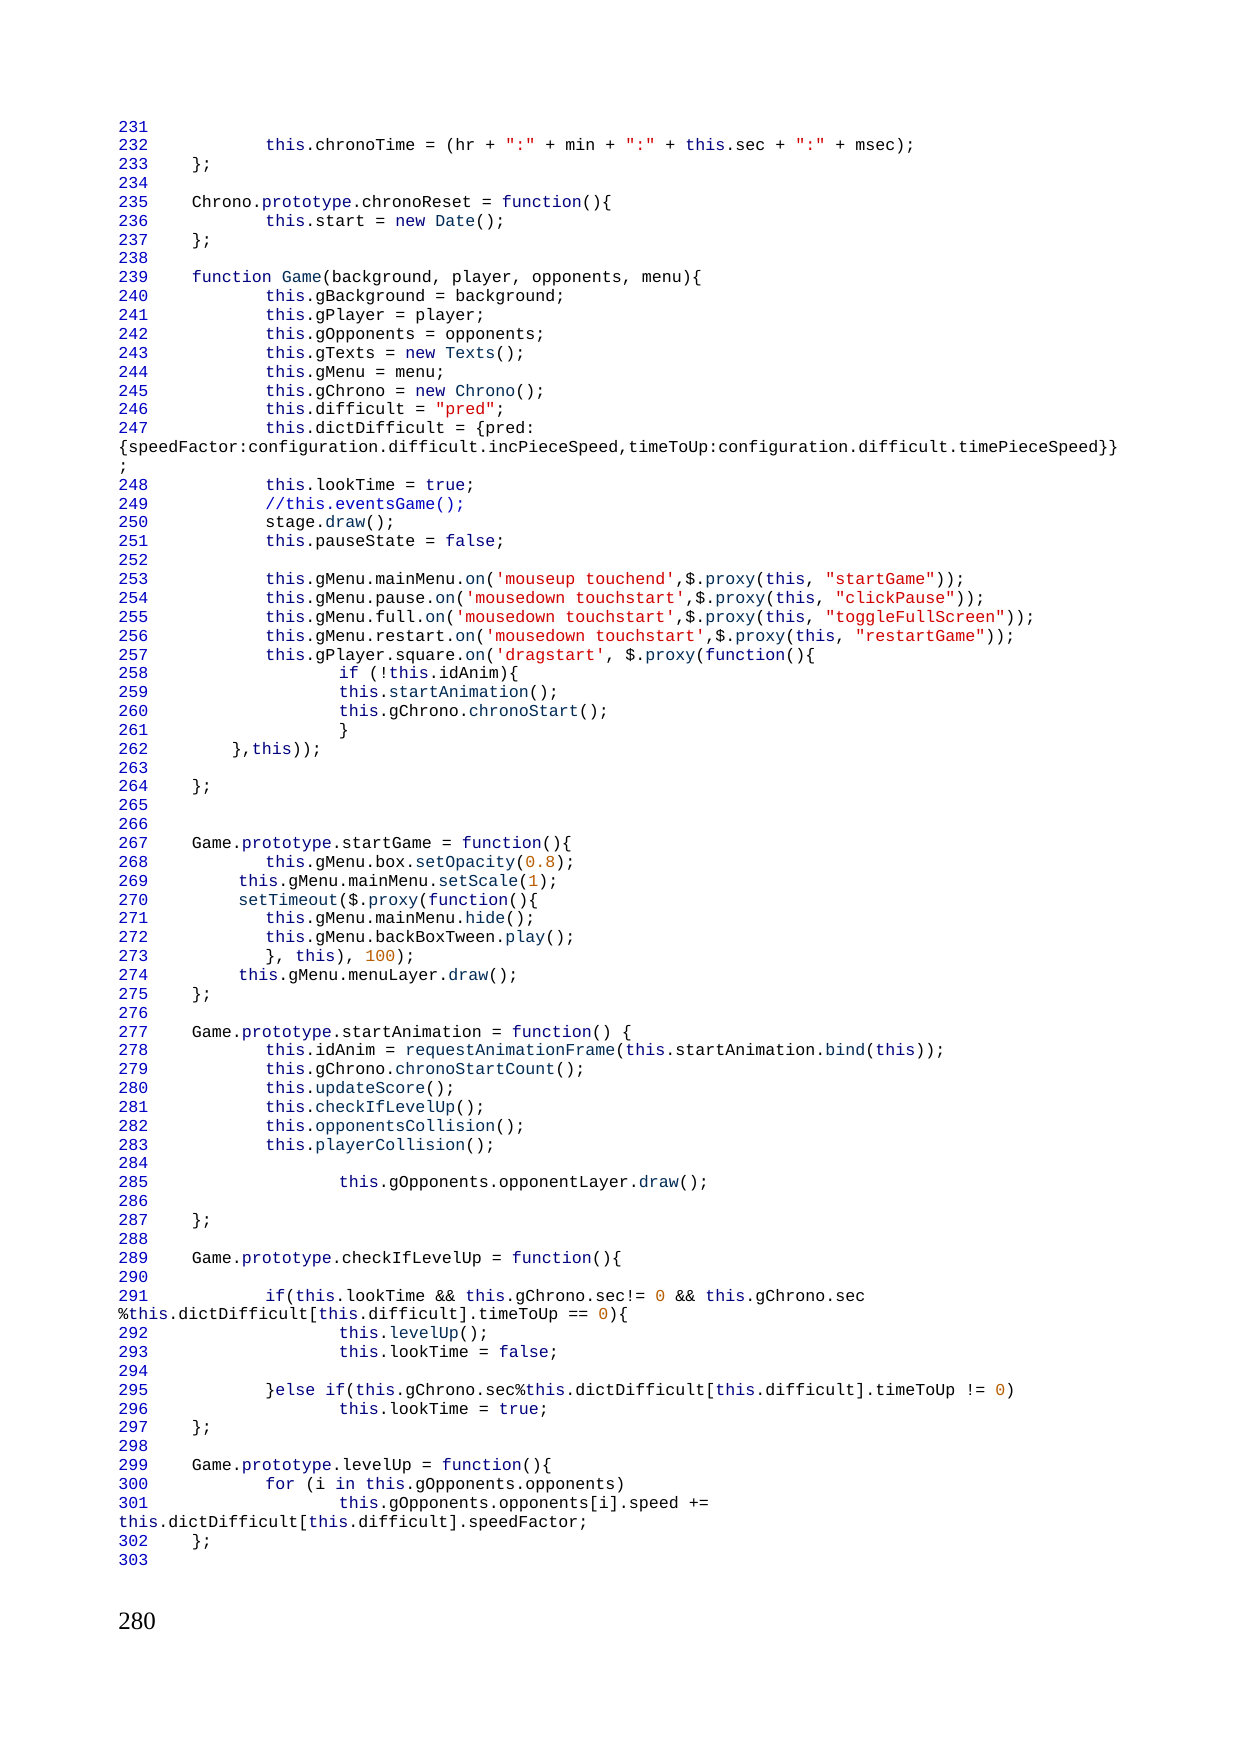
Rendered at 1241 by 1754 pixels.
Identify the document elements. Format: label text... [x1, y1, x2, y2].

text 234 [118, 175, 1122, 193]
text 258 if (!this.idAnim){ [118, 665, 1122, 684]
text 247 this.dictDifficult = {pred:{speedFactor:configuration.difficult.incPieceSpeed,timeToUp:configuration.difficult.timePieceSpeed}}; [118, 420, 1122, 476]
text 260 this.gChrono.chronoStart(); [118, 703, 1122, 721]
text 283 this.playerCollision(); [118, 1136, 1122, 1155]
text 279 this.gChrono.chronoStartCount(); [118, 1061, 1122, 1080]
text 297 }; [118, 1419, 1122, 1438]
text 290 [118, 1268, 1122, 1287]
text 242 this.gOpponents = opponents; [118, 326, 1122, 344]
text 287 }; [118, 1212, 1122, 1231]
text 266 [118, 816, 1122, 834]
text 270 setTimeout($.proxy(function(){ [118, 891, 1122, 910]
text 291 if(this.lookTime && this.gChrono.sec!= 0 && this.gChrono.sec%this.dictDifficult[this.difficult].timeToUp == 0){ [118, 1287, 1122, 1325]
text 241 this.gPlayer = player; [118, 307, 1122, 326]
text 265 [118, 797, 1122, 816]
text 294 [118, 1362, 1122, 1381]
text 274 this.gMenu.menuLayer.draw(); [118, 967, 1122, 985]
text 271 this.gMenu.mainMenu.hide(); [118, 910, 1122, 929]
text 240 this.gBackground = background; [118, 288, 1122, 307]
text 303 [118, 1551, 1122, 1570]
text 295 }else if(this.gChrono.sec%this.dictDifficult[this.difficult].timeToUp != 0) [118, 1381, 1122, 1400]
text 293 this.lookTime = false; [118, 1344, 1122, 1362]
text 257 this.gPlayer.square.on('dragstart', $.proxy(function(){ [118, 646, 1122, 665]
text 243 this.gTexts = new Texts(); [118, 344, 1122, 363]
text 231 [118, 118, 1122, 137]
text 276 [118, 1004, 1122, 1023]
text 254 this.gMenu.pause.on('mousedown touchstart',$.proxy(this, "clickPause")); [118, 589, 1122, 608]
text 300 for (i in this.gOpponents.opponents) [118, 1476, 1122, 1494]
text 235 Chrono.prototype.chronoReset = function(){ [118, 193, 1122, 212]
text 292 this.levelUp(); [118, 1325, 1122, 1344]
text 253 this.gMenu.mainMenu.on('mouseup touchend',$.proxy(this, "startGame")); [118, 571, 1122, 589]
text 302 }; [118, 1532, 1122, 1551]
text 282 this.opponentsCollision(); [118, 1117, 1122, 1136]
text 284 [118, 1155, 1122, 1174]
text 244 this.gMenu = menu; [118, 363, 1122, 382]
text 280 this.updateScore(); [118, 1080, 1122, 1098]
text 301 this.gOpponents.opponents[i].speed += this.dictDifficult[this.difficult].speedFactor; [118, 1494, 1122, 1532]
text 263 [118, 759, 1122, 778]
text 236 this.start = new Date(); [118, 212, 1122, 231]
text 233 }; [118, 156, 1122, 175]
text 259 this.startAnimation(); [118, 684, 1122, 703]
text 238 [118, 250, 1122, 269]
text 252 [118, 552, 1122, 571]
text 262 },this)); [118, 740, 1122, 759]
text 246 this.difficult = "pred"; [118, 401, 1122, 420]
text 299 Game.prototype.levelUp = function(){ [118, 1457, 1122, 1476]
text 264 }; [118, 778, 1122, 797]
text 268 this.gMenu.box.setOpacity(0.8); [118, 853, 1122, 872]
text 245 this.gChrono = new Chrono(); [118, 382, 1122, 401]
text 288 [118, 1231, 1122, 1249]
text 272 this.gMenu.backBoxTween.play(); [118, 929, 1122, 948]
text 278 this.idAnim = requestAnimationFrame(this.startAnimation.bind(this)); [118, 1042, 1122, 1061]
text 277 Game.prototype.startAnimation = function() { [118, 1023, 1122, 1042]
text 255 this.gMenu.full.on('mousedown touchstart',$.proxy(this, "toggleFullScreen")); [118, 608, 1122, 627]
text 275 }; [118, 985, 1122, 1004]
text 237 }; [118, 231, 1122, 250]
text 286 [118, 1193, 1122, 1212]
text 239 function Game(background, player, opponents, menu){ [118, 269, 1122, 288]
text 269 this.gMenu.mainMenu.setScale(1); [118, 872, 1122, 891]
text 232 this.chronoTime = (hr + ":" + min + ":" + this.sec + ":" + msec); [118, 137, 1122, 156]
text 267 Game.prototype.startGame = function(){ [118, 834, 1122, 853]
text 281 this.checkIfLevelUp(); [118, 1098, 1122, 1117]
text 248 this.lookTime = true; [118, 476, 1122, 495]
text 251 this.pauseState = false; [118, 533, 1122, 552]
text 256 this.gMenu.restart.on('mousedown touchstart',$.proxy(this, "restartGame")); [118, 627, 1122, 646]
text 296 this.lookTime = true; [118, 1400, 1122, 1419]
text 298 [118, 1438, 1122, 1457]
text 250 stage.draw(); [118, 514, 1122, 533]
text 261 } [118, 721, 1122, 740]
text 289 Game.prototype.checkIfLevelUp = function(){ [118, 1249, 1122, 1268]
text 285 this.gOpponents.opponentLayer.draw(); [118, 1174, 1122, 1193]
text 249 //this.eventsGame(); [118, 495, 1122, 514]
text 273 }, this), 100); [118, 948, 1122, 967]
